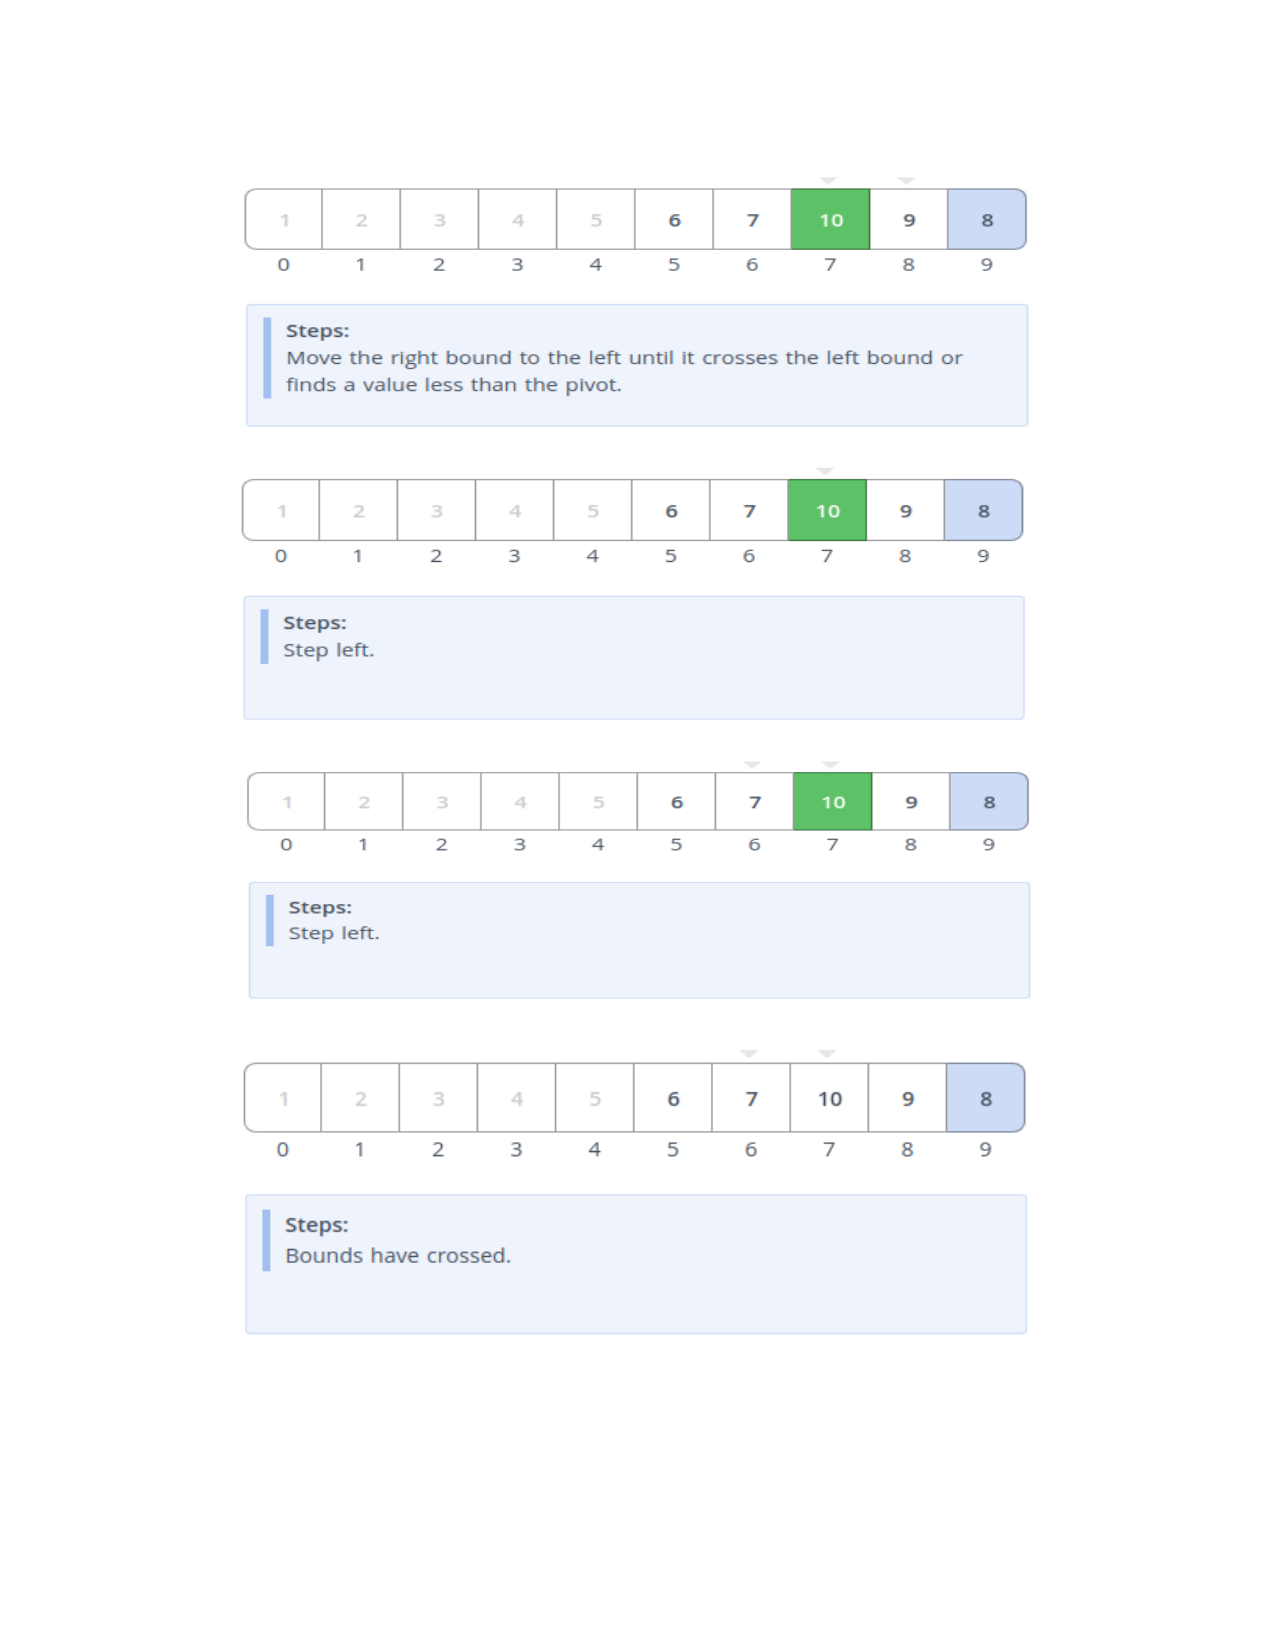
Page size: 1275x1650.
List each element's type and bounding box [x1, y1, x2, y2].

picture [235, 750, 1040, 1007]
picture [233, 1032, 1032, 1340]
picture [237, 175, 1038, 438]
picture [239, 463, 1036, 731]
